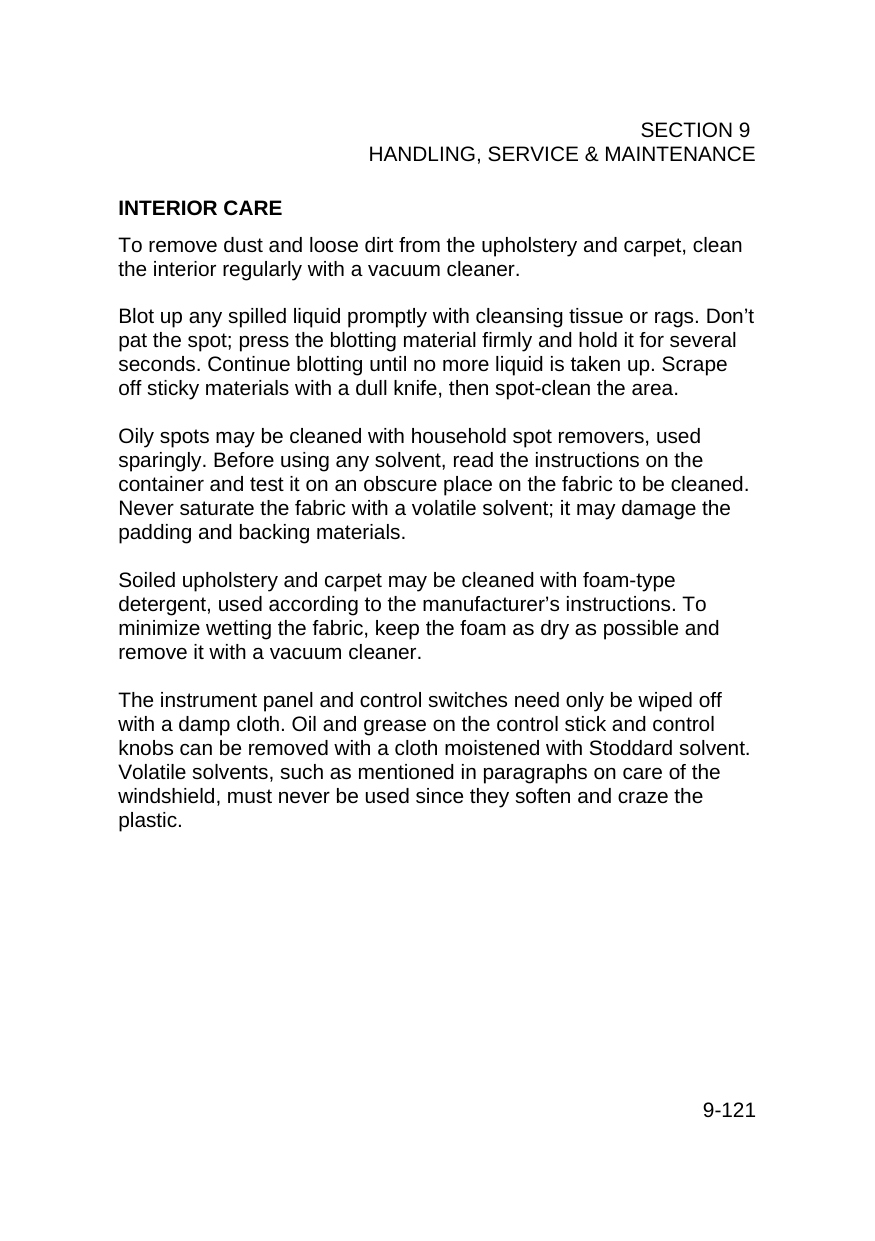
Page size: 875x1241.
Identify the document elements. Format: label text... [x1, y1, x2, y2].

text remove it with a vacuum cleaner. [118, 640, 756, 664]
text Oily spots may be cleaned with household spot removers, used sparingly. Before using any solvent, read the instructions on the container and test it on an obscure place on the fabric to be cleaned. Never saturate the fabric with a volatile solvent; it may damage the padding and backing materials. [118, 424, 756, 544]
text To remove dust and loose dirt from the upholstery and carpet, clean the interior regularly with a vacuum cleaner. [118, 232, 756, 280]
text Blot up any spilled liquid promptly with cleansing tissue or rags. Don’t pat the spot; press the blotting material firmly and hold it for several seconds. Continue blotting until no more liquid is taken up. Scrape off sticky materials with a dull knife, then spot-clean the area. [118, 304, 756, 400]
subtitle INTERIOR CARE [118, 196, 756, 220]
text The instrument panel and control switches need only be wiped off with a damp cloth. Oil and grease on the control stick and control knobs can be removed with a cloth moistened with Stoddard solvent. Volatile solvents, such as mentioned in paragraphs on care of the windshield, must never be used since they soften and craze the plastic. [118, 688, 756, 831]
text Soiled upholstery and carpet may be cleaned with foam-type detergent, used according to the manufacturer’s instructions. To minimize wetting the fabric, keep the foam as dry as possible and [118, 568, 756, 640]
